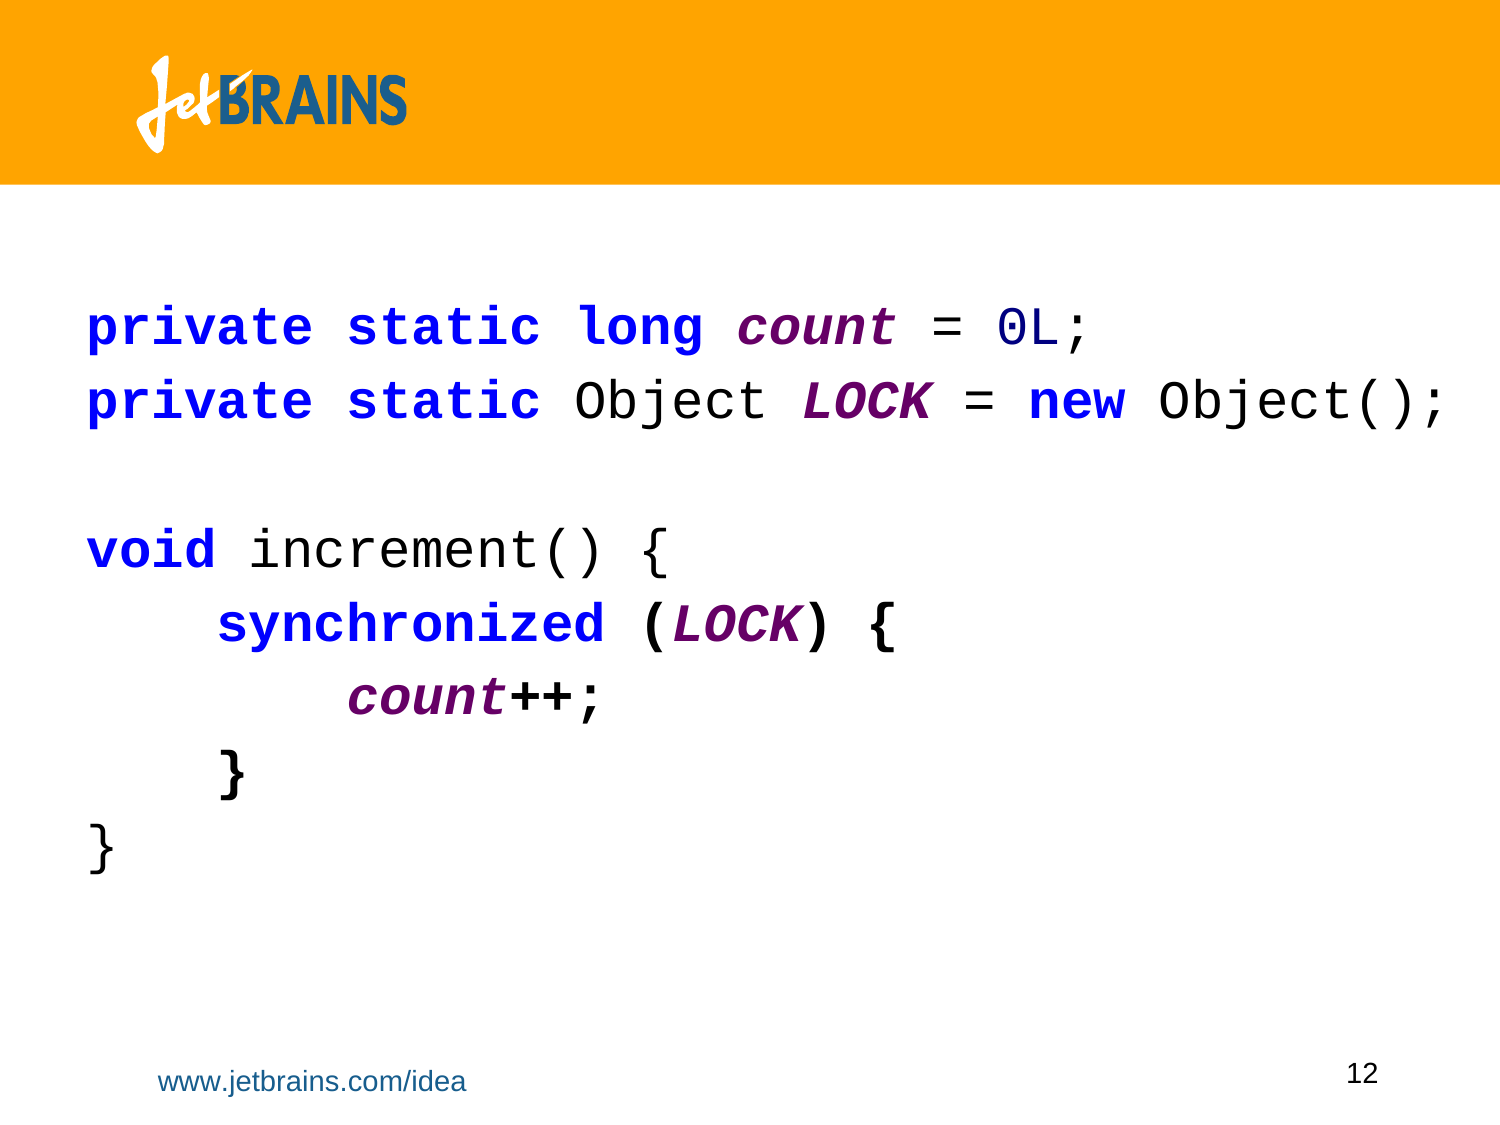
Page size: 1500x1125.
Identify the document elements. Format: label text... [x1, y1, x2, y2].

subtitle private static long count = 0L; private static Object LOCK = new Object(); void increment() { synchronized (LOCK) { count++; } } [86, 194, 1500, 979]
